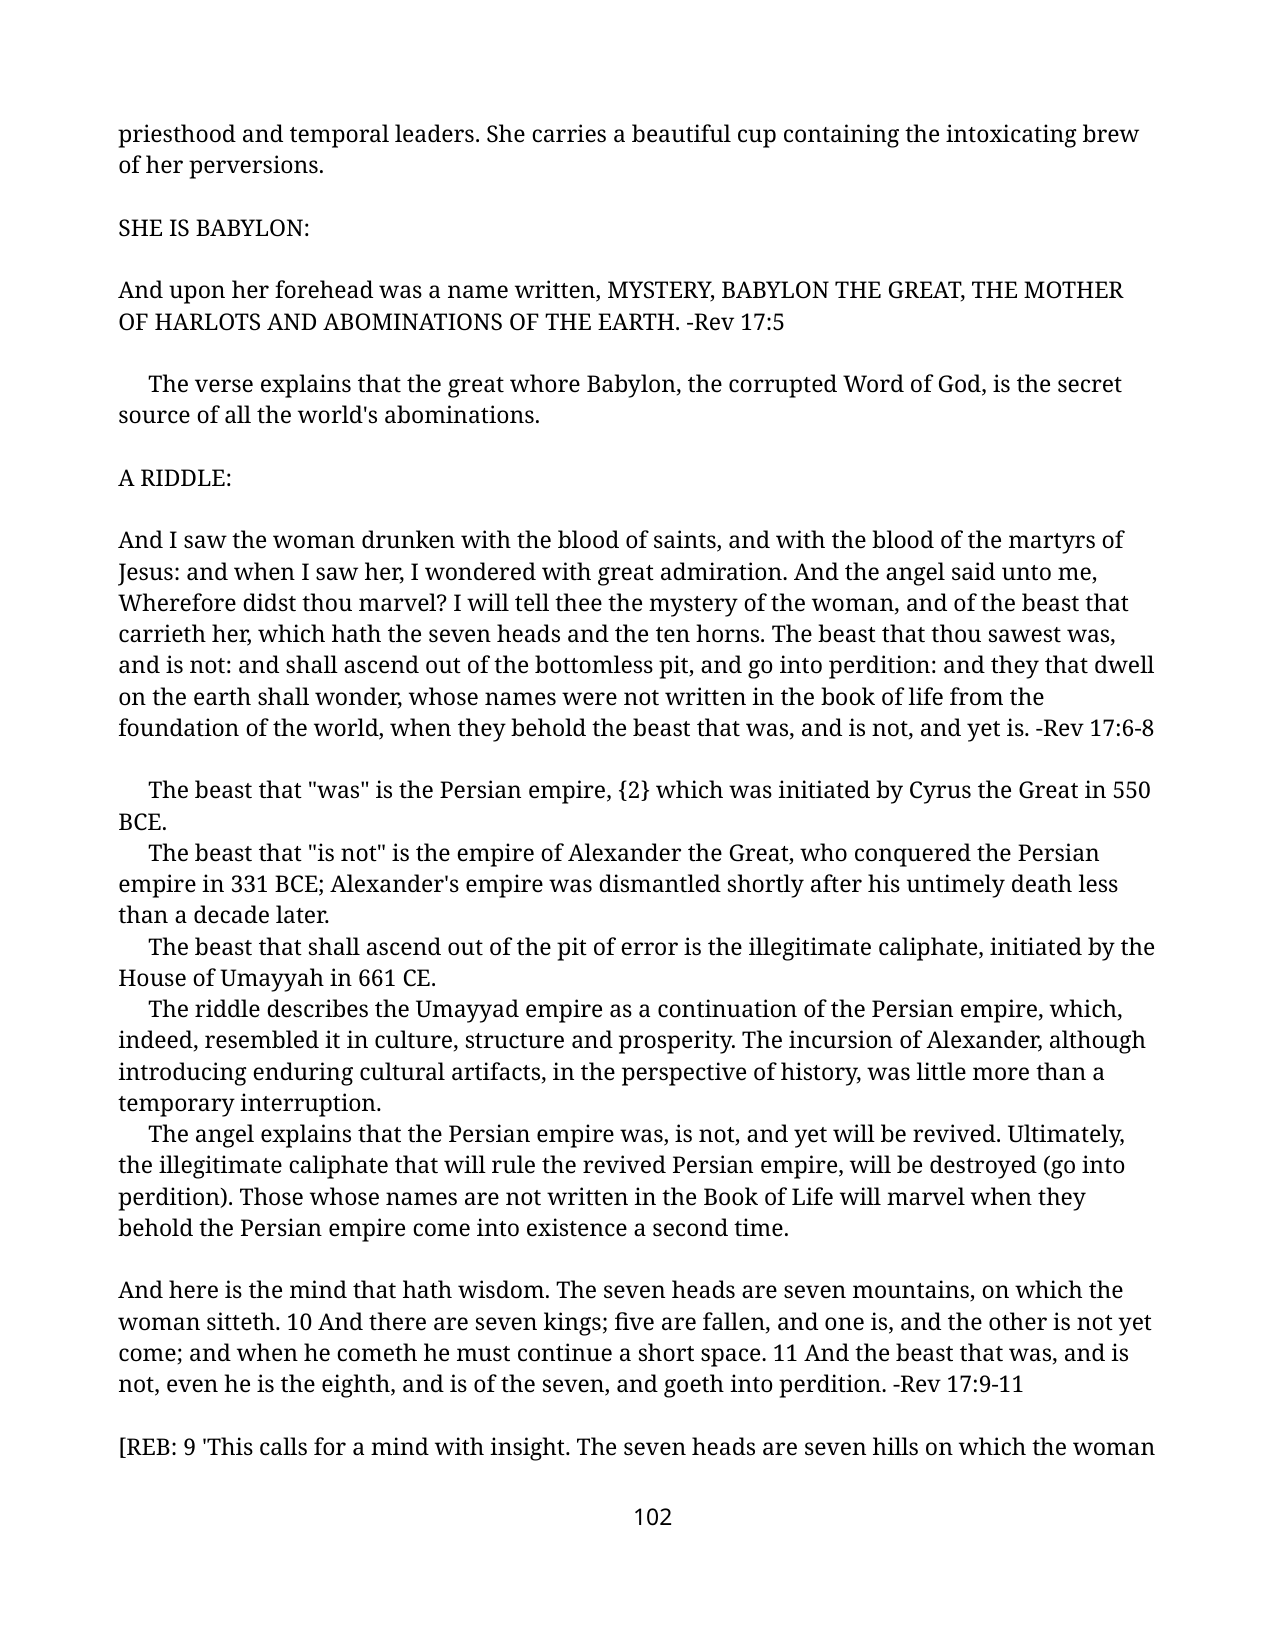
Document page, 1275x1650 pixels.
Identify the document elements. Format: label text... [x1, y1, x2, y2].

text The beast that "is not" is the empire of Alexander the Great, who conquered the Persian empire in 331 BCE; Alexander's empire was dismantled shortly after his untimely death less than a decade later. [118, 837, 1157, 931]
text The riddle describes the Umayyad empire as a continuation of the Persian empire, which, indeed, resembled it in culture, structure and prosperity. The incursion of Alexander, although introducing enduring cultural artifacts, in the perspective of history, was little more than a temporary interruption. [118, 993, 1157, 1118]
text The angel explains that the Persian empire was, is not, and yet will be revived. Ultimately, the illegitimate caliphate that will rule the revived Persian empire, will be destroyed (go into perdition). Those whose names are not written in the Book of Life will marvel when they behold the Persian empire come into existence a second time. [118, 1118, 1157, 1243]
text And I saw the woman drunken with the blood of saints, and with the blood of the martyrs of Jesus: and when I saw her, I wondered with great admiration. And the angel said unto me, Wherefore didst thou marvel? I will tell thee the mystery of the woman, and of the beast that carrieth her, which hath the seven heads and the ten horns. The beast that thou sawest was, and is not: and shall ascend out of the bottomless pit, and go into perdition: and they that dwell on the earth shall wonder, whose names were not written in the book of life from the foundation of the world, when they behold the beast that was, and is not, and yet is. -Rev 17:6-8 [118, 524, 1157, 743]
text SHE IS BABYLON: [118, 212, 1157, 243]
text The beast that "was" is the Persian empire, {2} which was initiated by Cyrus the Great in 550 BCE. [118, 774, 1157, 837]
text And here is the mind that hath wisdom. The seven heads are seven mountains, on which the woman sitteth. 10 And there are seven kings; five are fallen, and one is, and the other is not yet come; and when he cometh he must continue a short space. 11 And the beast that was, and is not, even he is the eighth, and is of the seven, and goeth into perdition. -Rev 17:9-11 [118, 1274, 1157, 1399]
text priesthood and temporal leaders. She carries a beautiful cup containing the intoxicating brew of her perversions. [118, 118, 1157, 181]
text [REB: 9 'This calls for a mind with insight. The seven heads are seven hills on which the woman [118, 1431, 1157, 1462]
text The verse explains that the great whore Babylon, the corrupted Word of God, is the secret source of all the world's abominations. [118, 368, 1157, 431]
text And upon her forehead was a name written, MYSTERY, BABYLON THE GREAT, THE MOTHER OF HARLOTS AND ABOMINATIONS OF THE EARTH. -Rev 17:5 [118, 274, 1157, 337]
text A RIDDLE: [118, 462, 1157, 493]
text The beast that shall ascend out of the pit of error is the illegitimate caliphate, initiated by the House of Umayyah in 661 CE. [118, 931, 1157, 993]
